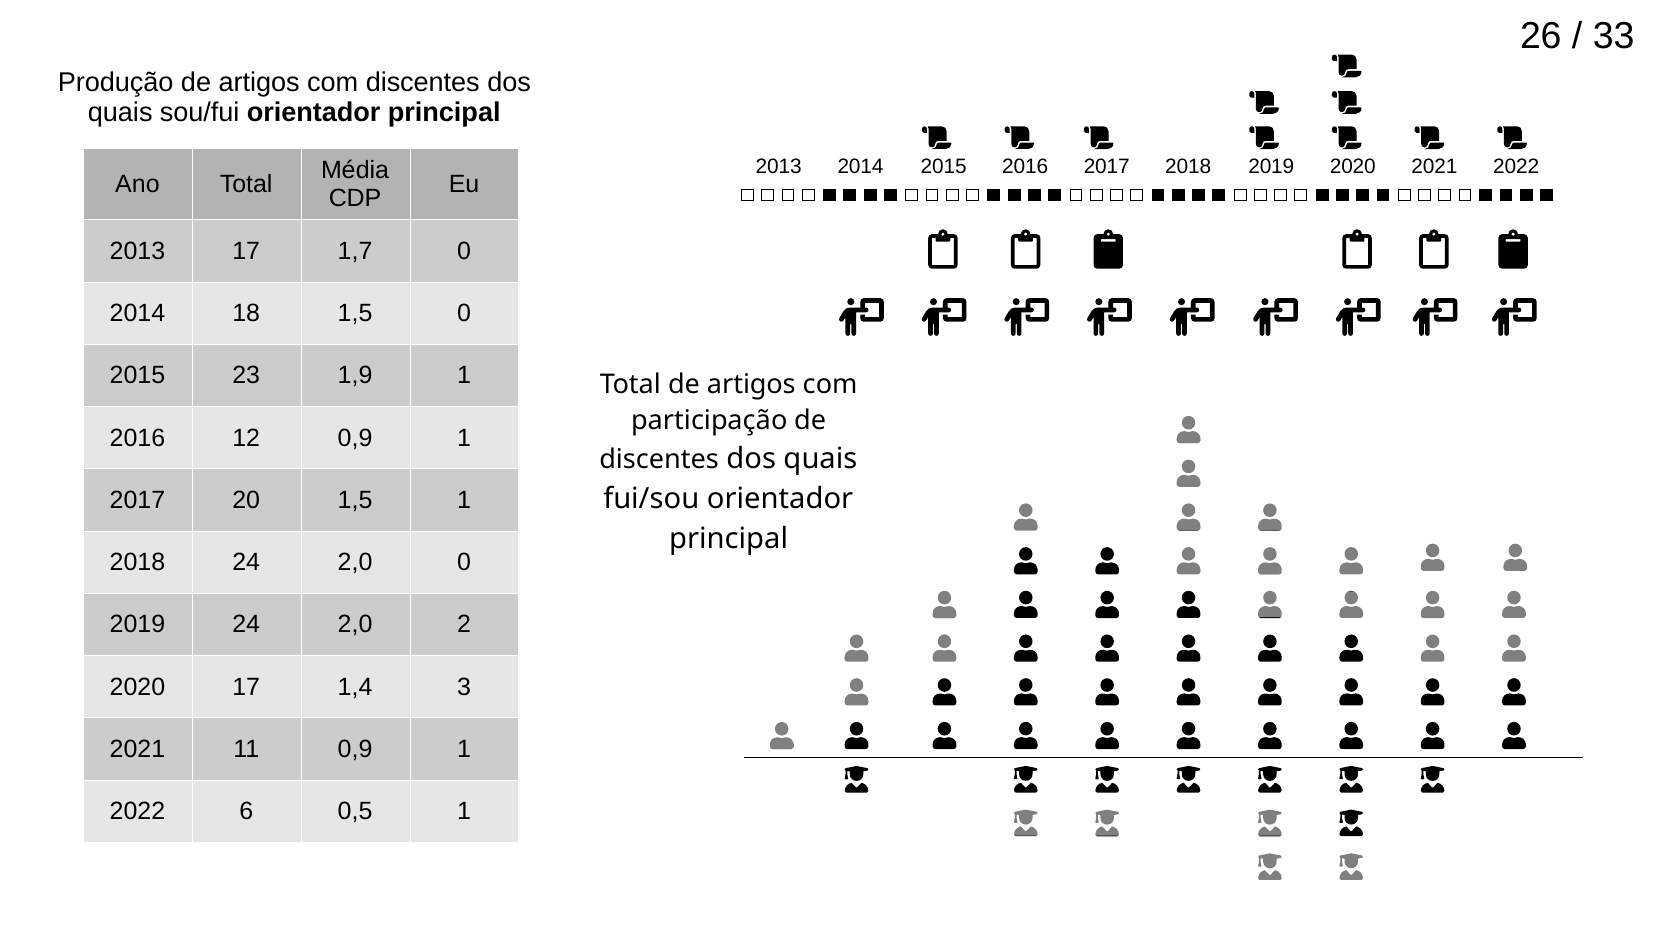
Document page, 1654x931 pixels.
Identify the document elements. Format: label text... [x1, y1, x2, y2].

picture [1176, 721, 1201, 750]
text_box [1377, 189, 1389, 201]
picture [932, 678, 957, 706]
text_box 2019 [1233, 147, 1310, 186]
table_cell 2022 [84, 781, 192, 842]
text_box [987, 189, 1000, 201]
text_box [1274, 189, 1287, 201]
text_box [741, 189, 754, 201]
table_cell 2017 [84, 469, 192, 531]
picture [919, 298, 967, 336]
text_box 2014 [822, 147, 899, 186]
picture [1013, 590, 1038, 618]
text_box [843, 189, 856, 201]
text_box [1257, 545, 1284, 575]
text_box [1459, 189, 1471, 201]
picture [1339, 678, 1364, 706]
text_box [1540, 189, 1553, 201]
text_box [1316, 189, 1329, 201]
table_cell 2015 [84, 345, 192, 406]
table_cell 2019 [84, 594, 192, 655]
text_box [1192, 189, 1205, 201]
table_header Total [193, 149, 301, 219]
text_box [905, 189, 918, 201]
text_box [1257, 501, 1284, 531]
table_cell 20 [193, 469, 301, 531]
text_box [1502, 542, 1529, 572]
text_box [844, 633, 871, 663]
text_box [844, 677, 871, 707]
table_cell 1,5 [302, 283, 410, 344]
table_header Eu [411, 149, 518, 219]
picture [1339, 721, 1364, 750]
text_box [1234, 189, 1247, 201]
text_box [823, 189, 836, 201]
picture [1339, 634, 1364, 662]
text_box [1338, 547, 1365, 576]
picture [844, 766, 869, 793]
picture [1420, 721, 1445, 750]
picture [1176, 765, 1201, 793]
picture [1013, 547, 1038, 575]
picture [1093, 229, 1124, 269]
text_box [1338, 852, 1365, 882]
picture [1489, 298, 1537, 336]
text_box [1338, 591, 1365, 621]
text_box [1174, 458, 1201, 488]
text_box [1013, 806, 1040, 836]
table_cell 2013 [84, 220, 192, 282]
text_box [1356, 189, 1369, 201]
text_box [1501, 590, 1528, 619]
table_cell 2 [411, 594, 518, 655]
table_cell 1 [411, 718, 518, 780]
picture [1258, 766, 1282, 793]
table_cell 1 [411, 781, 518, 842]
text_box [802, 189, 815, 201]
text_box [966, 189, 979, 201]
table_cell 2,0 [302, 594, 410, 655]
picture [928, 229, 958, 269]
text_box [1336, 189, 1349, 201]
text_box [1420, 542, 1446, 572]
picture [836, 298, 884, 336]
text_box [1254, 189, 1267, 201]
text_box [1172, 189, 1185, 201]
picture [1167, 298, 1215, 336]
table_cell 2021 [84, 718, 192, 780]
text_box [782, 189, 794, 201]
picture [1001, 298, 1050, 336]
picture [1250, 298, 1299, 336]
text_box [926, 189, 938, 201]
text_box [1257, 851, 1284, 880]
table_cell 1,9 [302, 345, 410, 406]
picture [1502, 721, 1526, 750]
table_cell 1 [411, 407, 518, 468]
table_cell 0,5 [302, 781, 410, 842]
picture [1095, 634, 1119, 662]
table_cell 3 [411, 656, 518, 717]
table_cell 0,9 [302, 407, 410, 468]
text_box [1418, 189, 1431, 201]
picture [1258, 678, 1282, 706]
text_box [1479, 189, 1492, 201]
text_box [1257, 806, 1284, 836]
text_box 2018 [1150, 147, 1227, 186]
table_cell 11 [193, 718, 301, 780]
table_cell 24 [193, 594, 301, 655]
table_cell 1 [411, 345, 518, 406]
picture [1095, 547, 1119, 575]
text_box 2016 [987, 147, 1064, 186]
text_box [1070, 189, 1082, 201]
text_box Produção de artigos com discentes dos quais sou/fui orientador principal [43, 59, 563, 135]
picture [1013, 678, 1038, 706]
table_cell 17 [193, 656, 301, 717]
text_box [931, 634, 958, 664]
text_box [1093, 806, 1120, 836]
text_box [864, 189, 877, 201]
table_cell 1,5 [302, 469, 410, 531]
picture [1420, 678, 1445, 706]
text_box 2017 [1068, 147, 1145, 186]
table_cell 0,9 [302, 718, 410, 780]
picture [844, 721, 869, 750]
table_cell 18 [193, 283, 301, 344]
picture [1258, 634, 1282, 662]
picture [932, 721, 957, 750]
picture [922, 124, 952, 151]
text_box [1212, 189, 1225, 201]
text_box [1174, 546, 1201, 576]
picture [1498, 229, 1528, 269]
text_box [1013, 502, 1040, 532]
picture [1249, 124, 1279, 151]
table_header Ano [84, 149, 192, 219]
picture [1176, 634, 1201, 662]
text_box [1174, 501, 1201, 531]
table_cell 0 [411, 220, 518, 282]
text_box [1174, 414, 1201, 444]
text_box [1294, 189, 1307, 201]
table_cell 2014 [84, 283, 192, 344]
picture [1331, 52, 1362, 79]
table_cell 23 [193, 345, 301, 406]
text_box [767, 720, 794, 750]
table_cell 2016 [84, 407, 192, 468]
text_box [1048, 189, 1061, 201]
picture [1414, 124, 1445, 151]
table_cell 1 [411, 469, 518, 531]
text_box 2015 [905, 147, 982, 186]
text_box [1438, 189, 1451, 201]
picture [1258, 721, 1282, 750]
picture [1004, 124, 1035, 151]
text_box [1090, 189, 1103, 201]
text_box [761, 189, 774, 201]
picture [1095, 678, 1119, 706]
text_box [1398, 189, 1411, 201]
text_box 2021 [1396, 147, 1473, 186]
picture [1095, 766, 1119, 793]
text_box [1257, 588, 1284, 618]
table_cell 1,7 [302, 220, 410, 282]
text_box [1420, 590, 1446, 619]
table_cell 24 [193, 532, 301, 593]
picture [1013, 634, 1038, 662]
text_box 2022 [1478, 147, 1555, 186]
picture [1013, 721, 1038, 750]
text_box [1152, 189, 1164, 201]
text_box [1500, 189, 1512, 201]
picture [1083, 124, 1114, 151]
picture [1249, 89, 1279, 116]
table_cell 6 [193, 781, 301, 842]
picture [1420, 766, 1445, 793]
text_box 2020 [1315, 147, 1391, 186]
table_cell 0 [411, 532, 518, 593]
picture [1502, 678, 1526, 706]
picture [1095, 590, 1119, 619]
text_box [931, 589, 958, 619]
text_box [1501, 634, 1528, 663]
picture [1013, 765, 1038, 793]
text_box [1110, 189, 1123, 201]
text_box <number> / 33 [1375, 0, 1654, 71]
picture [1419, 229, 1449, 269]
table_cell 2020 [84, 656, 192, 717]
text_box [1420, 634, 1446, 663]
picture [1339, 809, 1364, 837]
table_cell 1,4 [302, 656, 410, 717]
picture [1176, 678, 1201, 706]
table_cell 2018 [84, 532, 192, 593]
text_box [1130, 189, 1143, 201]
text_box [1008, 189, 1021, 201]
picture [1497, 124, 1527, 151]
text_box [1028, 189, 1041, 201]
picture [1333, 298, 1381, 336]
picture [1331, 89, 1362, 116]
picture [1095, 721, 1119, 750]
picture [1176, 590, 1201, 618]
text_box [946, 189, 959, 201]
text_box [884, 189, 897, 201]
table_cell 17 [193, 220, 301, 282]
table_cell 0 [411, 283, 518, 344]
text_box Total de artigos com participação de discentes dos quais fui/sou orientador principal [584, 377, 880, 544]
picture [1339, 765, 1364, 793]
table_cell 2,0 [302, 532, 410, 593]
text_box [1520, 189, 1533, 201]
picture [1331, 124, 1362, 151]
table_cell 12 [193, 407, 301, 468]
text_box 2013 [740, 147, 817, 186]
table_header Média CDP [302, 149, 410, 219]
picture [1342, 229, 1372, 269]
picture [1010, 229, 1041, 269]
picture [1410, 298, 1458, 336]
picture [1084, 298, 1132, 336]
